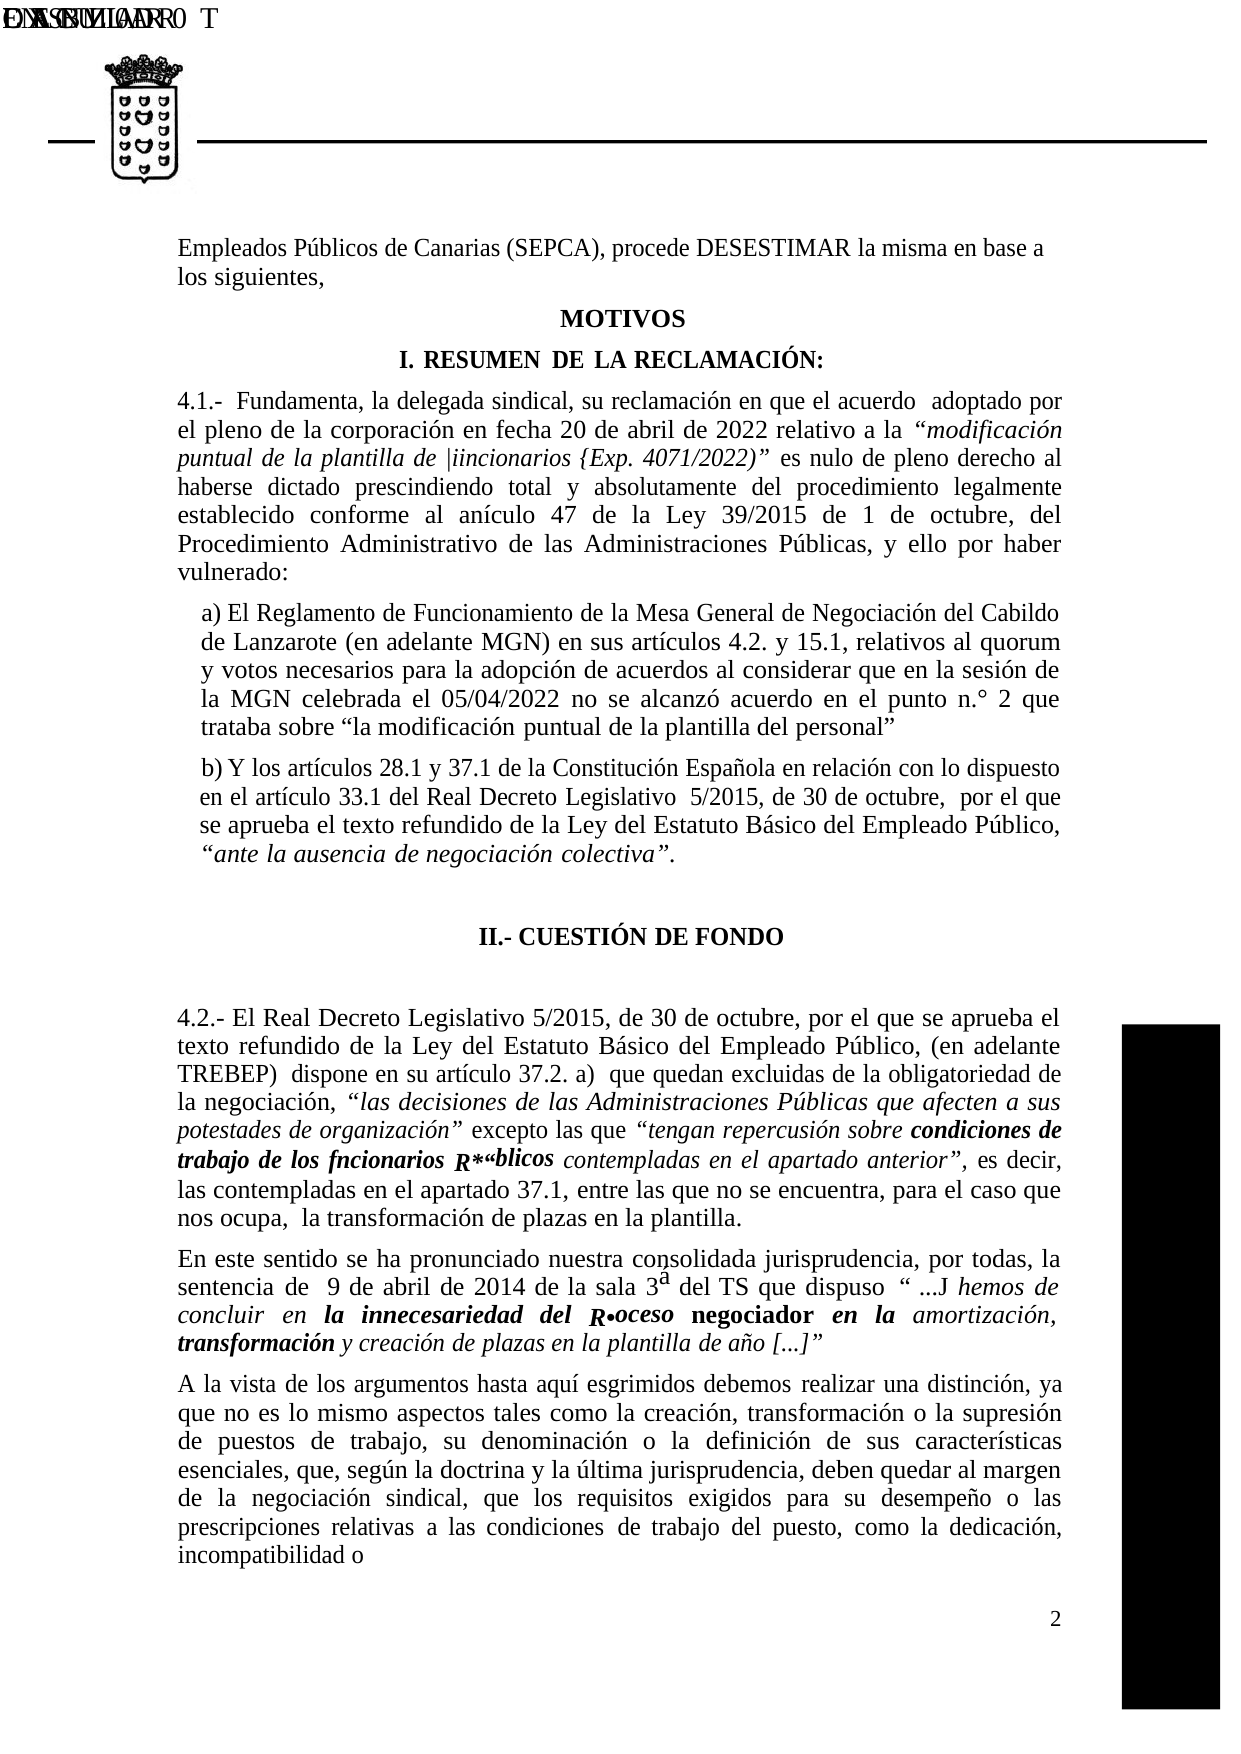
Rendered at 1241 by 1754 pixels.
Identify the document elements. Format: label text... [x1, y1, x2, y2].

text 4.1.- Fundamenta, la delegada sindical, su reclamación en que el acuerdo adoptado por el pleno de la corporación en fecha 20 de abril de 2022 relativo a la “modificación puntual de la plantilla de |iincionarios {Exp. 4071/2022)” es nulo de pleno derecho al haberse dictado prescindiendo total y absolutamente del procedimiento legalmente establecido conforme al anículo 47 de la Ley 39/2015 de 1 de octubre, del Procedimiento Administrativo de las Administraciones Públicas, y ello por haber vulnerado: [177, 387, 1062, 586]
picture [95, 38, 197, 194]
text A la vista de los argumentos hasta aquí esgrimidos debemos realizar una distinción, ya que no es lo mismo aspectos tales como la creación, transformación o la supresión de puestos de trabajo, su denominación o la definición de sus características esenciales, que, según la doctrina y la última jurisprudencia, deben quedar al margen de la negociación sindical, que los requisitos exigidos para su desempeño o las prescripciones relativas a las condiciones de trabajo del puesto, como la dedicación, incompatibilidad o [177, 1370, 1063, 1569]
text En este sentido se ha pronunciado nuestra consolidada jurisprudencia, por todas, la sentencia de 9 de abril de 2014 de la sala 3á del TS que dispuso “ ...J hemos de [177, 1250, 1062, 1301]
subtitle II.- CUESTIÓN DE FONDO [365, 921, 897, 951]
text concluir en la innecesariedad del R•oceso negociador en la amortización, [177, 1301, 1121, 1329]
text I. RESUMEN DE LA RECLAMACIÓN: [399, 344, 1230, 374]
text 4.2.- El Real Decreto Legislativo 5/2015, de 30 de octubre, por el que se aprueba el texto refundido de la Ley del Estatuto Básico del Empleado Público, (en adelante TREBEP) dispone en su artículo 37.2. a) que quedan excluidas de la obligatoriedad de la negociación, “las decisiones de las Administraciones Públicas que afecten a sus potestades de organización” excepto las que “tengan repercusión sobre condiciones de trabajo de los fncionarios R*“blicos contempladas en el apartado anterior”, es decir, las contempladas en el apartado 37.1, entre las que no se encuentra, para el caso que nos ocupa, la transformación de plazas en la plantilla. [177, 1004, 1062, 1232]
text transformación y creación de plazas en la plantilla de año [...]” [177, 1329, 1121, 1357]
list El Reglamento de Funcionamiento de la Mesa General de Negociación del Cabildo de Lanzarote (en adelante MGN) en sus artículos 4.2. y 15.1, relativos al quorum y votos necesarios para la adopción de acuerdos al considerar que en la sesión de la MGN celebrada el 05/04/2022 no se alcanzó acuerdo en el punto n.° 2 que trataba sobre “la modificación puntual de la plantilla del personal” [201, 598, 1061, 741]
subtitle MOTIVOS [560, 303, 1230, 333]
text Empleados Públicos de Canarias (SEPCA), procede DESESTIMAR la misma en base a los siguientes, [177, 234, 1074, 291]
list Y los artículos 28.1 y 37.1 de la Constitución Española en relación con lo dispuesto en el artículo 33.1 del Real Decreto Legislativo 5/2015, de 30 de octubre, por el que se aprueba el texto refundido de la Ley del Estatuto Básico del Empleado Público, “ante la ausencia de negociación colectiva”. [199, 754, 1061, 868]
